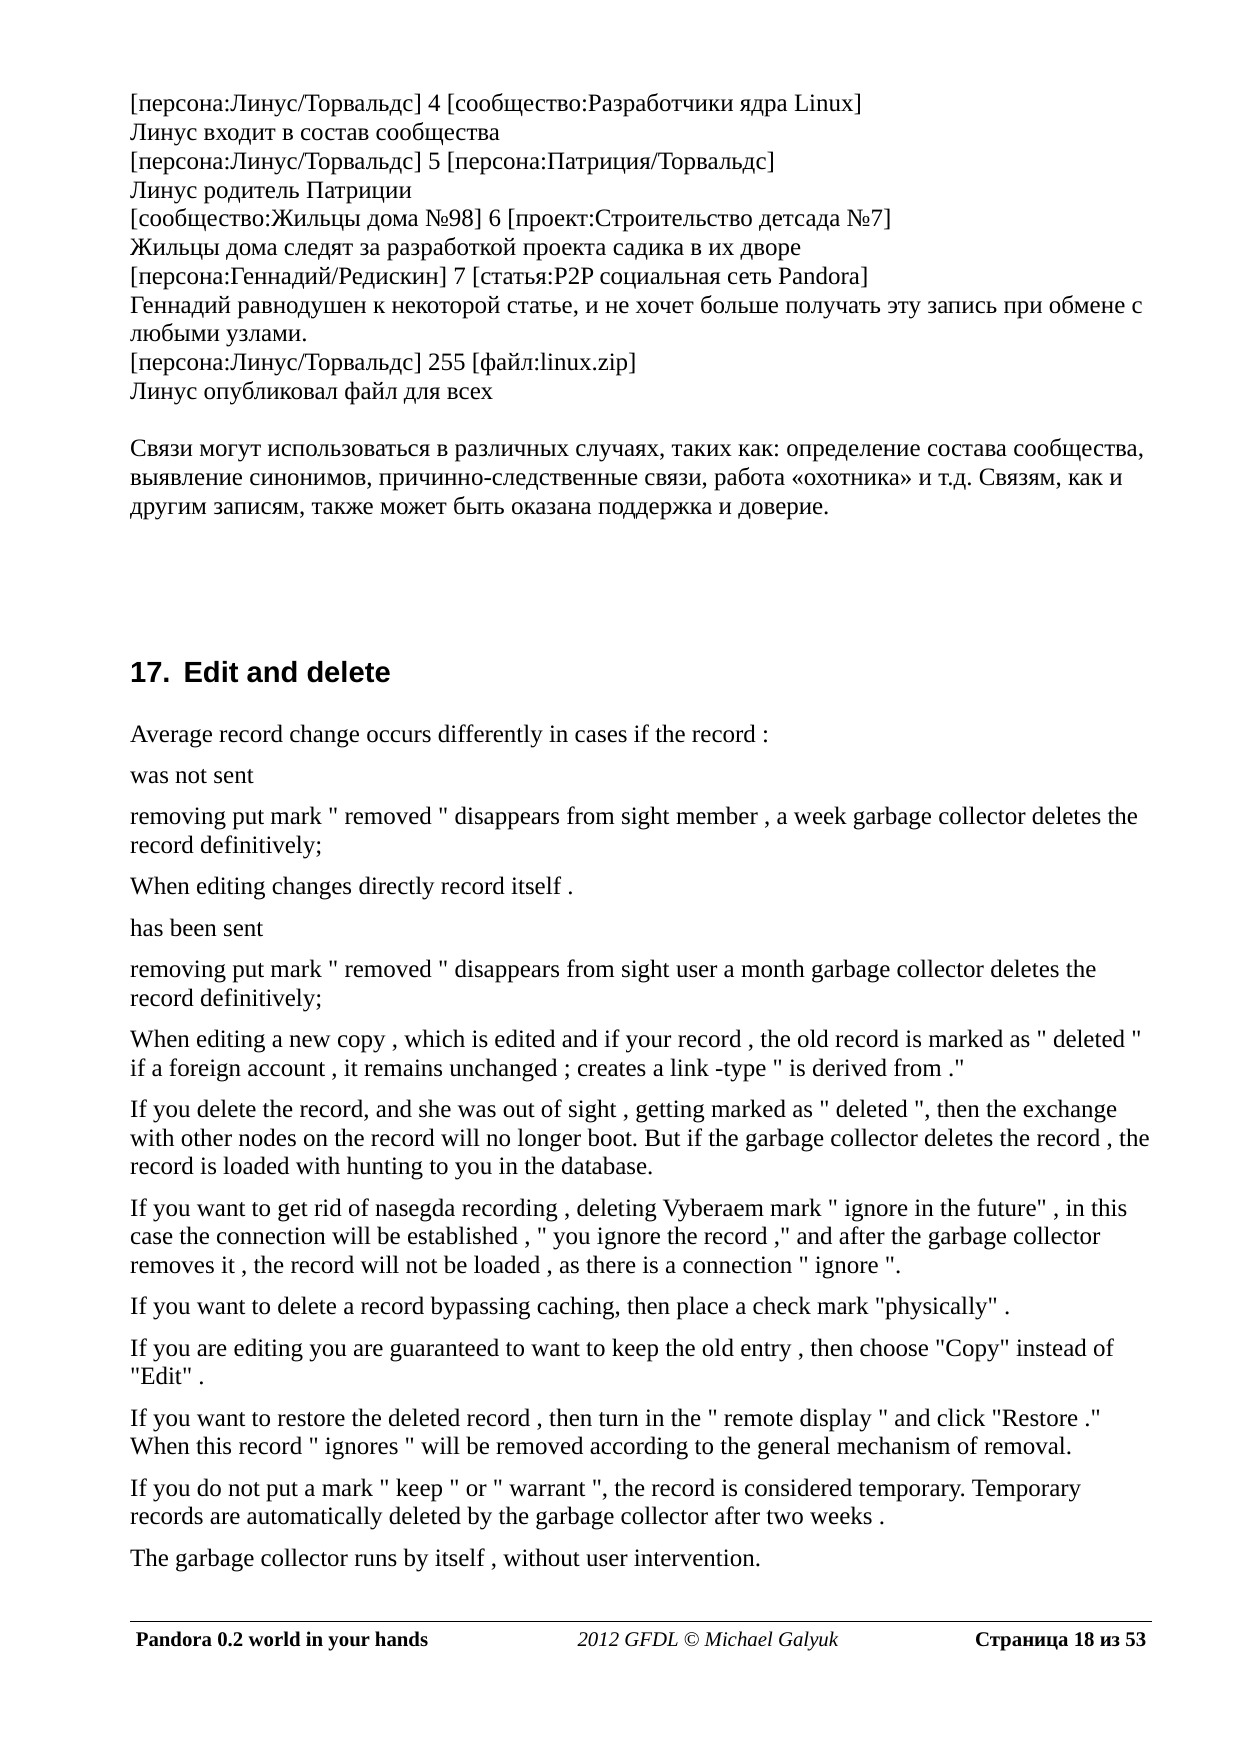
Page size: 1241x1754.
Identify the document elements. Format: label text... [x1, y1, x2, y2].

text If you want to get rid of nasegda recording , deleting Vyberaem mark " ignore in the future" , in this case the connection will be established , " you ignore the record ," and after the garbage collector removes it , the record will not be loaded , as there is a connection " ignore ". [130, 1193, 1152, 1279]
text If you delete the record, and she was out of sight , getting marked as " deleted ", then the exchange with other nodes on the record will no longer boot. But if the garbage collector deletes the record , the record is loaded with hunting to you in the database. [130, 1094, 1152, 1180]
text [сообщество:Жильцы дома №98] 6 [проект:Строительство детсада №7] [130, 203, 1152, 232]
text removing put mark " removed " disappears from sight member , a week garbage collector deletes the record definitively; [130, 801, 1152, 859]
text was not sent [130, 760, 1152, 789]
text When editing a new copy , which is edited and if your record , the old record is marked as " deleted " if a foreign account , it remains unchanged ; creates a link -type " is derived from ." [130, 1024, 1152, 1081]
text Жильцы дома следят за разработкой проекта садика в их дворе [130, 232, 1152, 261]
text has been sent [130, 913, 1152, 941]
text Геннадий равнодушен к некоторой статье, и не хочет больше получать эту запись при обмене с любыми узлами. [130, 290, 1152, 347]
text If you want to restore the deleted record , then turn in the " remote display " and click "Restore ." When this record " ignores " will be removed according to the general mechanism of removal. [130, 1403, 1152, 1460]
text Линус входит в состав сообщества [130, 117, 1152, 146]
text Линус опубликовал файл для всех [130, 376, 1152, 405]
text If you are editing you are guaranteed to want to keep the old entry , then choose "Copy" instead of "Edit" . [130, 1333, 1152, 1390]
text When editing changes directly record itself . [130, 871, 1152, 900]
text Связи могут использоваться в различных случаях, таких как: определение состава сообщества, выявление синонимов, причинно-следственные связи, работа «охотника» и т.д. Связям, как и другим записям, также может быть оказана поддержка и доверие. [130, 433, 1152, 520]
text If you do not put a mark " keep " or " warrant ", the record is considered temporary. Temporary records are automatically deleted by the garbage collector after two weeks . [130, 1473, 1152, 1530]
text Average record change occurs differently in cases if the record : [130, 719, 1152, 748]
text [персона:Геннадий/Редискин] 7 [статья:P2P социальная сеть Pandora] [130, 261, 1152, 290]
text The garbage collector runs by itself , without user intervention. [130, 1543, 1152, 1571]
subtitle Edit and delete [130, 655, 1152, 689]
text removing put mark " removed " disappears from sight user a month garbage collector deletes the record definitively; [130, 954, 1152, 1011]
text Линус родитель Патриции [130, 175, 1152, 203]
text [персона:Линус/Торвальдс] 4 [сообщество:Разработчики ядра Linux] [130, 88, 1152, 117]
text If you want to delete a record bypassing caching, then place a check mark "physically" . [130, 1291, 1152, 1320]
text [персона:Линус/Торвальдс] 255 [файл:linux.zip] [130, 347, 1152, 376]
text [персона:Линус/Торвальдс] 5 [персона:Патриция/Торвальдс] [130, 146, 1152, 175]
